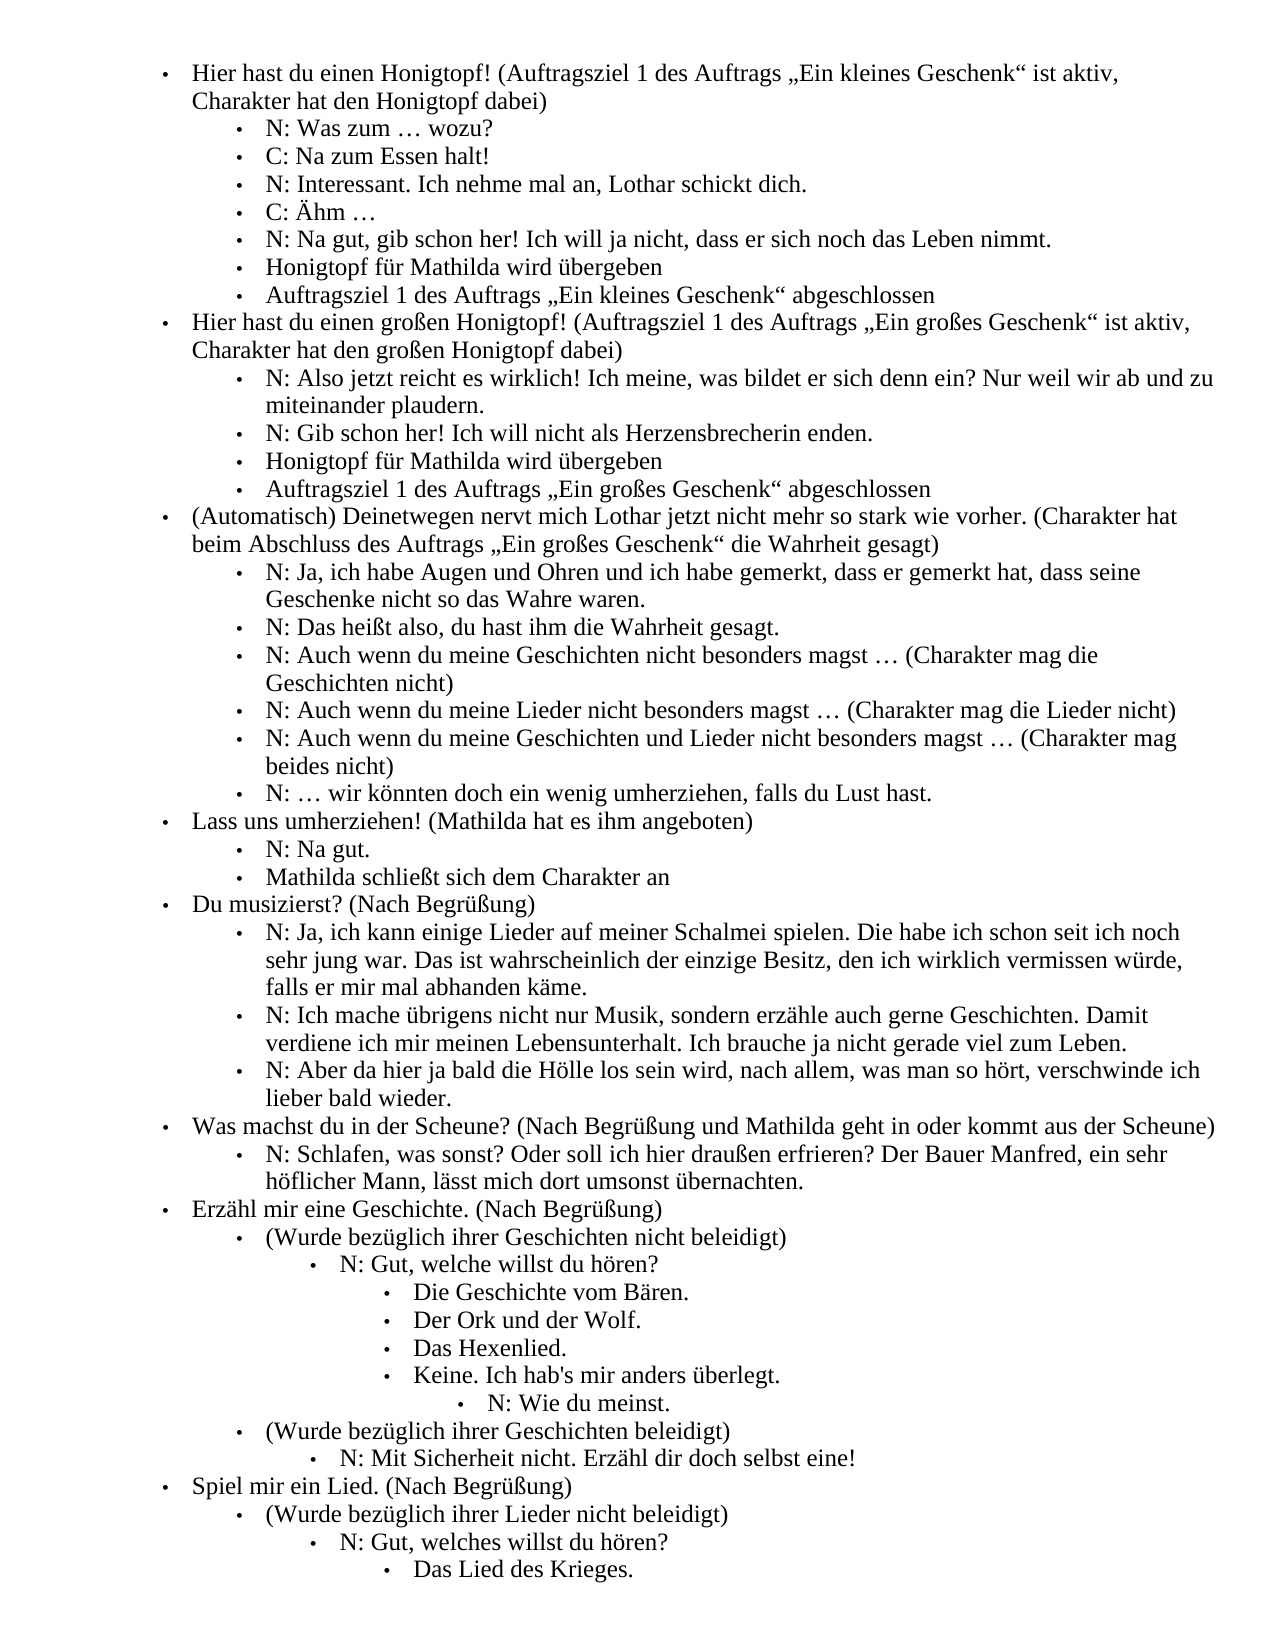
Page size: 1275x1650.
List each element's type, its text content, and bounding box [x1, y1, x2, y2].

list N: … wir könnten doch ein wenig umherziehen, falls du Lust hast. [236, 779, 1216, 807]
list Erzähl mir eine Geschichte. (Nach Begrüßung) [162, 1195, 1216, 1223]
list Spiel mir ein Lied. (Nach Begrüßung) [162, 1472, 1216, 1500]
list N: Also jetzt reicht es wirklich! Ich meine, was bildet er sich denn ein? Nur weil wir ab und zu miteinander plaudern. [236, 364, 1216, 419]
list N: Gut, welches willst du hören? [310, 1528, 1216, 1555]
list (Automatisch) Deinetwegen nervt mich Lothar jetzt nicht mehr so stark wie vorher. (Charakter hat beim Abschluss des Auftrags „Ein großes Geschenk“ die Wahrheit gesagt) [162, 502, 1216, 558]
list Auftragsziel 1 des Auftrags „Ein kleines Geschenk“ abgeschlossen [236, 281, 1216, 308]
list N: Auch wenn du meine Lieder nicht besonders magst … (Charakter mag die Lieder nicht) [236, 696, 1216, 724]
list N: Interessant. Ich nehme mal an, Lothar schickt dich. [236, 170, 1216, 198]
list Hier hast du einen Honigtopf! (Auftragsziel 1 des Auftrags „Ein kleines Geschenk“ ist aktiv, Charakter hat den Honigtopf dabei) [162, 59, 1216, 114]
list N: Ja, ich kann einige Lieder auf meiner Schalmei spielen. Die habe ich schon seit ich noch sehr jung war. Das ist wahrscheinlich der einzige Besitz, den ich wirklich vermissen würde, falls er mir mal abhanden käme. [236, 918, 1216, 1001]
list N: Das heißt also, du hast ihm die Wahrheit gesagt. [236, 613, 1216, 641]
list (Wurde bezüglich ihrer Geschichten nicht beleidigt) [236, 1223, 1216, 1251]
list Der Ork und der Wolf. [384, 1306, 1216, 1334]
list C: Ähm … [236, 198, 1216, 225]
list (Wurde bezüglich ihrer Geschichten beleidigt) [236, 1417, 1216, 1444]
list N: Auch wenn du meine Geschichten nicht besonders magst … (Charakter mag die Geschichten nicht) [236, 641, 1216, 696]
list N: Aber da hier ja bald die Hölle los sein wird, nach allem, was man so hört, verschwinde ich lieber bald wieder. [236, 1057, 1216, 1112]
list Honigtopf für Mathilda wird übergeben [236, 253, 1216, 281]
list Du musizierst? (Nach Begrüßung) [162, 890, 1216, 918]
list N: Was zum … wozu? [236, 114, 1216, 142]
list N: Na gut, gib schon her! Ich will ja nicht, dass er sich noch das Leben nimmt. [236, 225, 1216, 253]
list N: Na gut. [236, 835, 1216, 863]
list Honigtopf für Mathilda wird übergeben [236, 447, 1216, 475]
list Die Geschichte vom Bären. [384, 1278, 1216, 1306]
list N: Mit Sicherheit nicht. Erzähl dir doch selbst eine! [310, 1444, 1216, 1472]
list N: Wie du meinst. [457, 1389, 1216, 1417]
list Lass uns umherziehen! (Mathilda hat es ihm angeboten) [162, 807, 1216, 835]
list N: Ja, ich habe Augen und Ohren und ich habe gemerkt, dass er gemerkt hat, dass seine Geschenke nicht so das Wahre waren. [236, 558, 1216, 613]
list N: Auch wenn du meine Geschichten und Lieder nicht besonders magst … (Charakter mag beides nicht) [236, 724, 1216, 779]
list Das Hexenlied. [384, 1334, 1216, 1361]
list Auftragsziel 1 des Auftrags „Ein großes Geschenk“ abgeschlossen [236, 475, 1216, 502]
list C: Na zum Essen halt! [236, 142, 1216, 170]
list N: Ich mache übrigens nicht nur Musik, sondern erzähle auch gerne Geschichten. Damit verdiene ich mir meinen Lebensunterhalt. Ich brauche ja nicht gerade viel zum Leben. [236, 1001, 1216, 1057]
list Hier hast du einen großen Honigtopf! (Auftragsziel 1 des Auftrags „Ein großes Geschenk“ ist aktiv, Charakter hat den großen Honigtopf dabei) [162, 308, 1216, 364]
list Mathilda schließt sich dem Charakter an [236, 863, 1216, 890]
list Was machst du in der Scheune? (Nach Begrüßung und Mathilda geht in oder kommt aus der Scheune) [162, 1112, 1216, 1140]
list (Wurde bezüglich ihrer Lieder nicht beleidigt) [236, 1500, 1216, 1528]
list Das Lied des Krieges. [384, 1555, 1216, 1583]
list N: Gib schon her! Ich will nicht als Herzensbrecherin enden. [236, 419, 1216, 447]
list Keine. Ich hab's mir anders überlegt. [384, 1361, 1216, 1389]
list N: Schlafen, was sonst? Oder soll ich hier draußen erfrieren? Der Bauer Manfred, ein sehr höflicher Mann, lässt mich dort umsonst übernachten. [236, 1140, 1216, 1195]
list N: Gut, welche willst du hören? [310, 1251, 1216, 1278]
